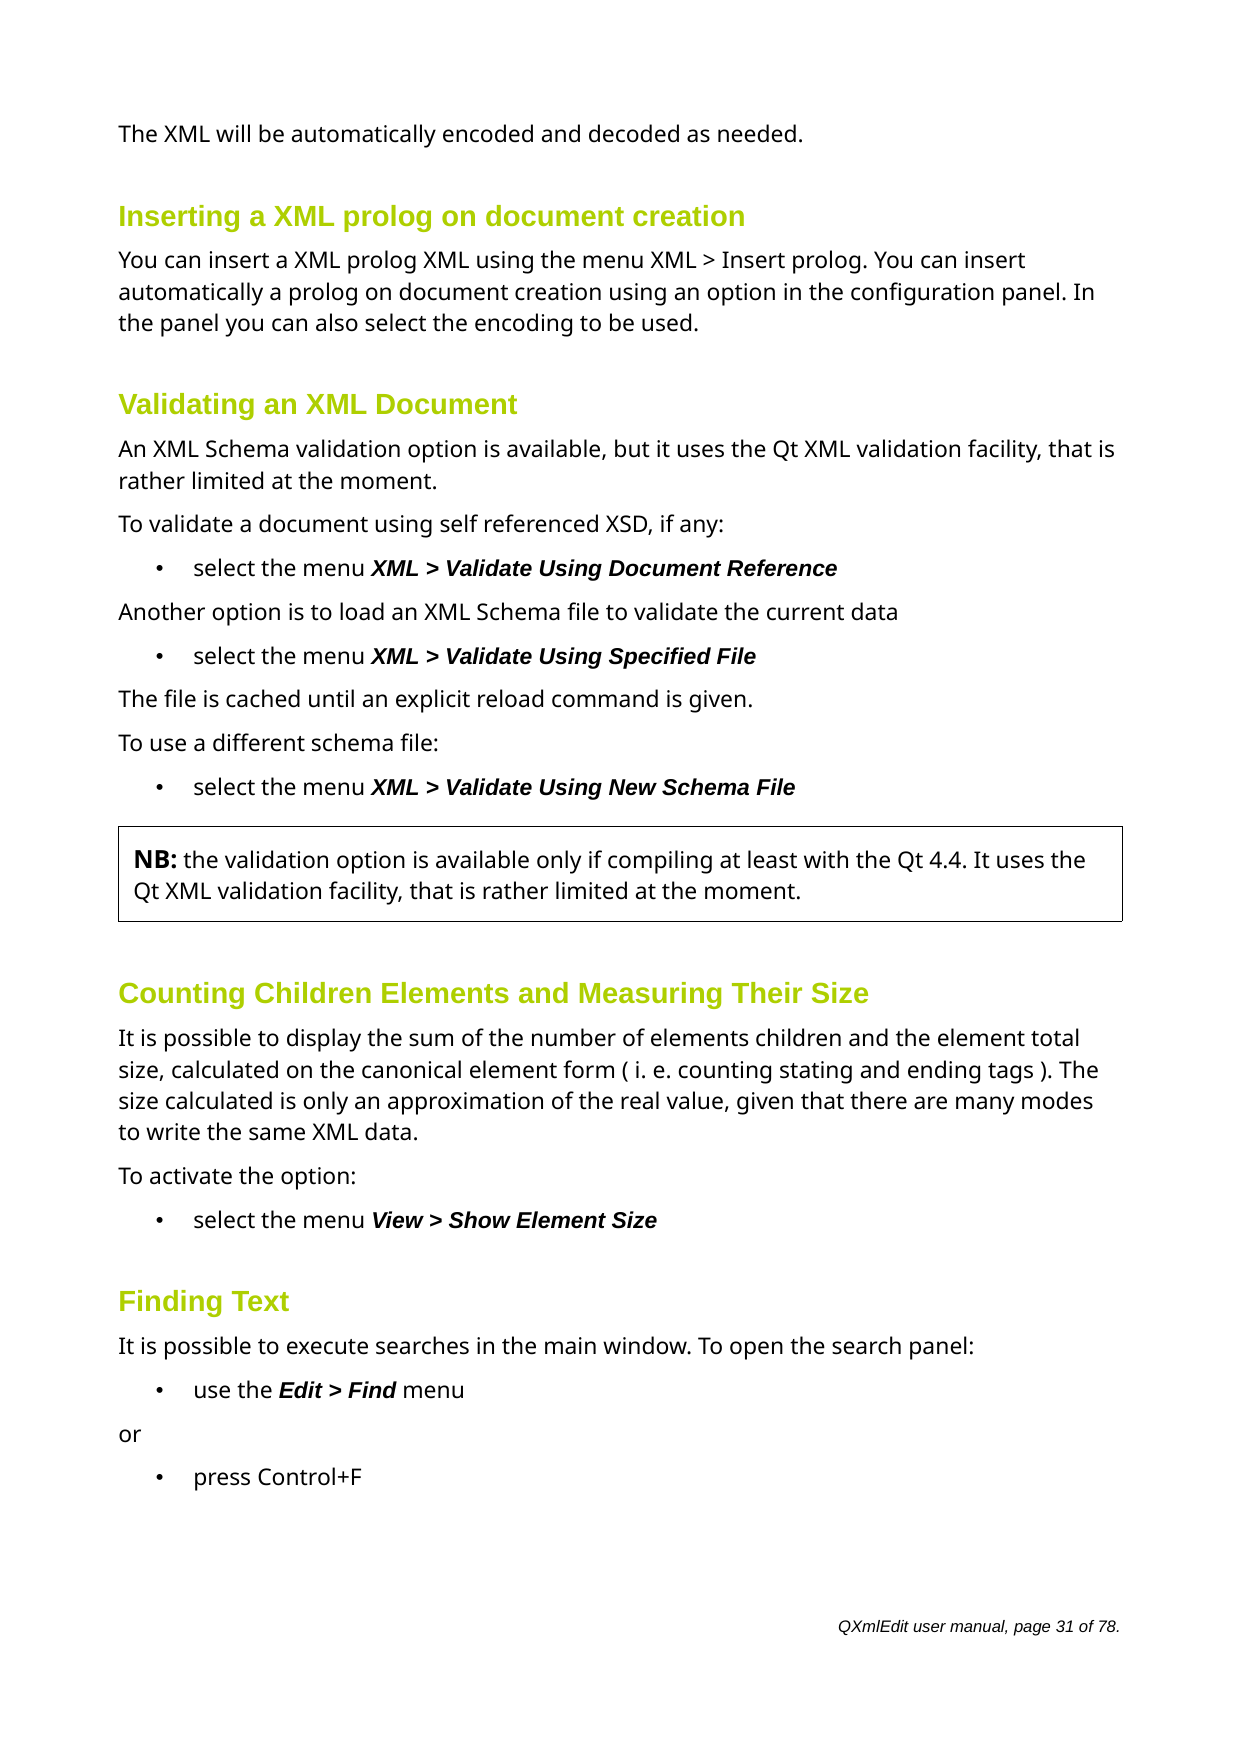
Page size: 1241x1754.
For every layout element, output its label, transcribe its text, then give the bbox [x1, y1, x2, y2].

text or [118, 1417, 1122, 1449]
subtitle Counting Children Elements and Measuring Their Size [118, 976, 1122, 1010]
text To use a different schema file: [118, 727, 1122, 758]
text Another option is to load an XML Schema file to validate the current data [118, 596, 1122, 627]
text You can insert a XML prolog XML using the menu XML > Insert prolog. You can insert automatically a prolog on document creation using an option in the configuration panel. In the panel you can also select the encoding to be used. [118, 244, 1122, 338]
list select the menu XML > Validate Using New Schema File [156, 771, 1122, 802]
subtitle Validating an XML Document [118, 387, 1122, 421]
text It is possible to execute searches in the main window. To open the search panel: [118, 1330, 1122, 1361]
text To validate a document using self referenced XSD, if any: [118, 508, 1122, 539]
text An XML Schema validation option is available, but it uses the Qt XML validation facility, that is rather limited at the moment. [118, 433, 1122, 496]
list select the menu XML > Validate Using Specified File [156, 639, 1122, 671]
text It is possible to display the sum of the number of elements children and the element total size, calculated on the canonical element form ( i. e. counting stating and ending tags ). The size calculated is only an approximation of the real value, given that there are many modes to write the same XML data. [118, 1022, 1122, 1147]
list select the menu XML > Validate Using Document Reference [156, 552, 1122, 583]
text The file is cached until an explicit reload command is given. [118, 683, 1122, 714]
subtitle Inserting a XML prolog on document creation [118, 198, 1122, 232]
list press Control+F [156, 1461, 1122, 1492]
text NB: the validation option is available only if compiling at least with the Qt 4.4. It uses the Qt XML validation facility, that is rather limited at the moment. [119, 827, 1122, 921]
subtitle Finding Text [118, 1284, 1122, 1318]
list use the Edit > Find menu [156, 1374, 1122, 1405]
text To activate the option: [118, 1160, 1122, 1191]
text The XML will be automatically encoded and decoded as needed. [118, 118, 1122, 149]
list select the menu View > Show Element Size [156, 1204, 1122, 1235]
